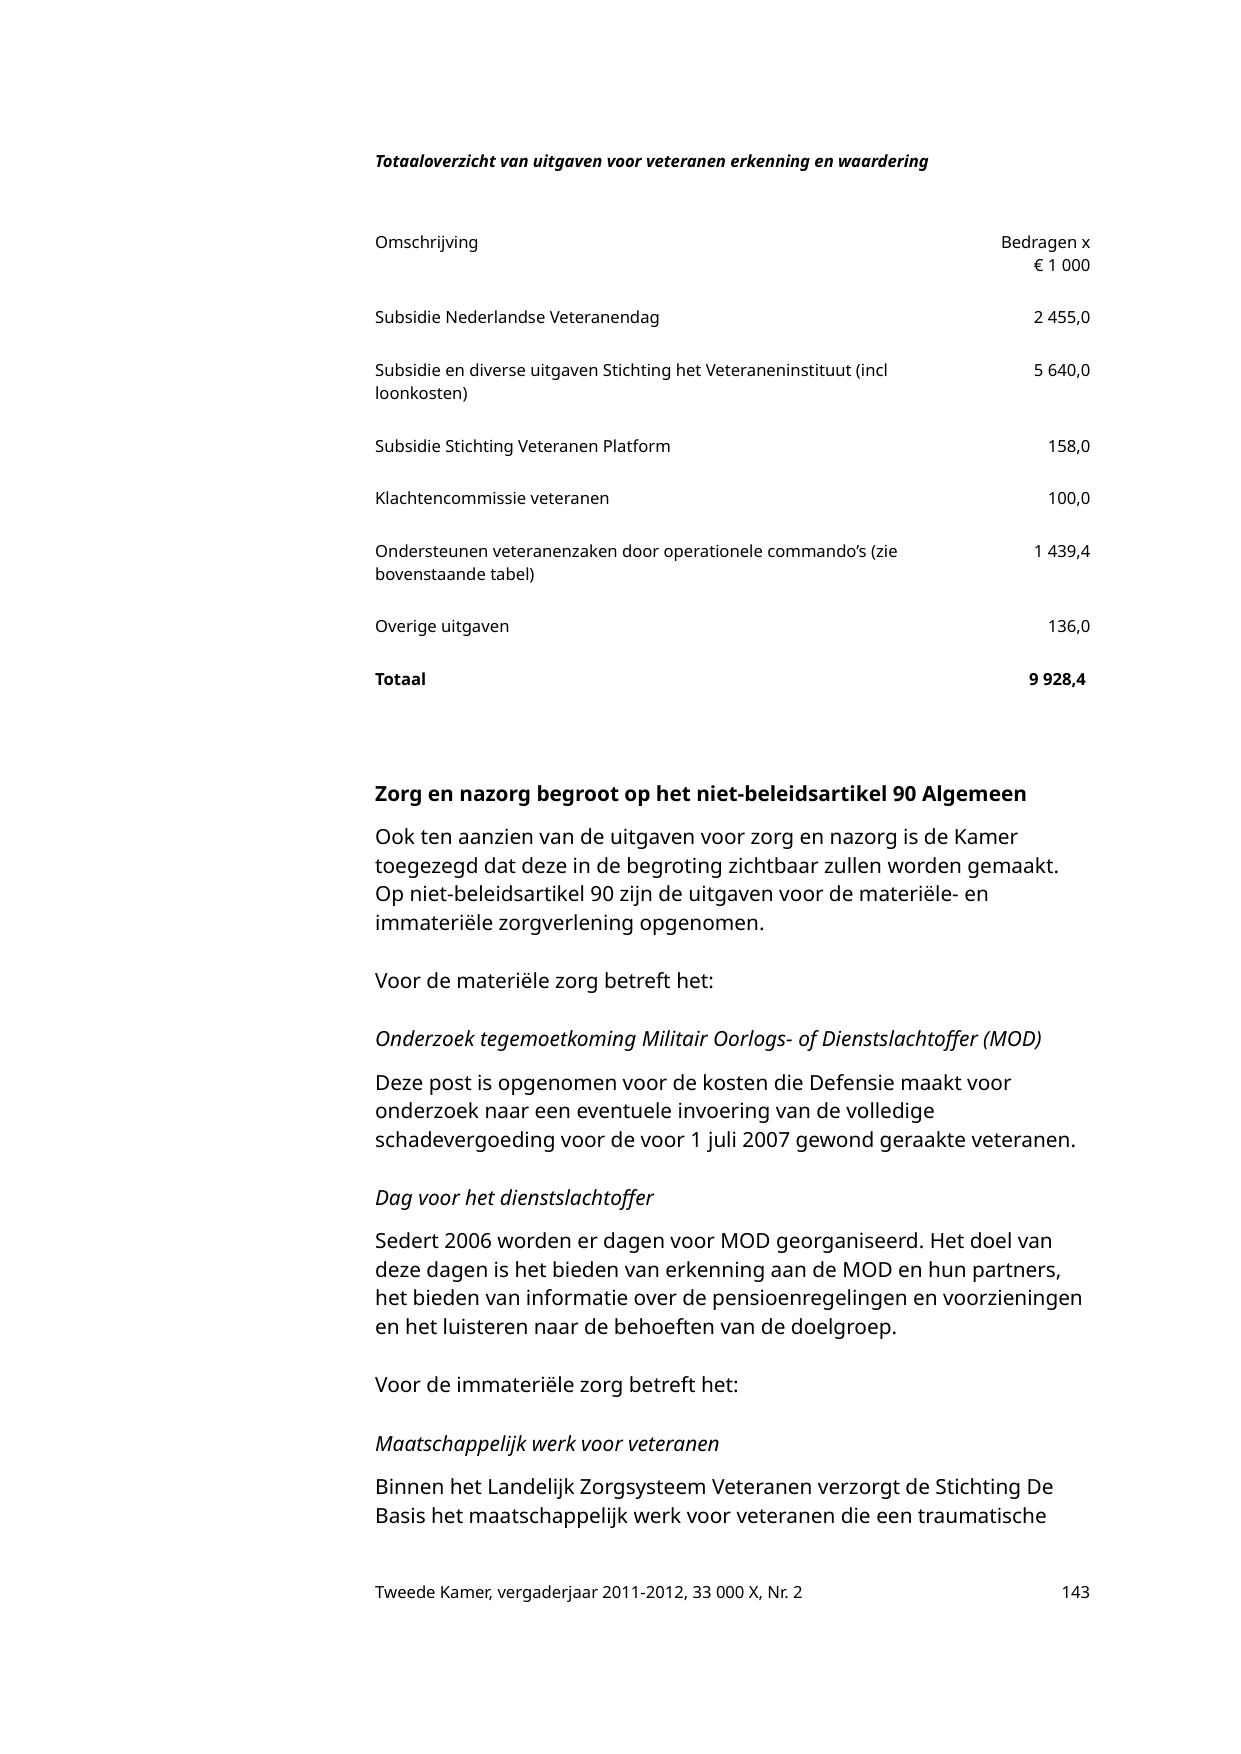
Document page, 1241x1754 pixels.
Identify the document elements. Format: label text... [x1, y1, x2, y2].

table_cell Klachtencommissie veteranen [375, 487, 940, 539]
table_cell Subsidie Stichting Veteranen Platform [375, 434, 940, 487]
table_header Omschrijving [375, 231, 940, 306]
table_cell Subsidie Nederlandse Veteranendag [375, 306, 940, 359]
table_cell 2 455,0 [940, 306, 1090, 359]
table_cell Overige uitgaven [375, 615, 940, 668]
table_cell Subsidie en diverse uitgaven Stichting het Veteraneninstituut (incl loonkosten) [375, 359, 940, 434]
text Binnen het Landelijk Zorgsysteem Veteranen verzorgt de Stichting De Basis het maatschappelijk werk voor veteranen die een traumatische [375, 1472, 1090, 1529]
text Voor de immateriële zorg betreft het: [375, 1370, 1090, 1399]
text Ook ten aanzien van de uitgaven voor zorg en nazorg is de Kamer toegezegd dat deze in de begroting zichtbaar zullen worden gemaakt. Op niet-beleidsartikel 90 zijn de uitgaven voor de materiële- en immateriële zorgverlening opgenomen. [375, 822, 1090, 936]
text Zorg en nazorg begroot op het niet-beleidsartikel 90 Algemeen [375, 779, 1090, 807]
text Dag voor het dienstslachtoffer [375, 1183, 1090, 1212]
text Sedert 2006 worden er dagen voor MOD georganiseerd. Het doel van deze dagen is het bieden van erkenning aan de MOD en hun partners, het bieden van informatie over de pensioenregelingen en voorzieningen en het luisteren naar de behoeften van de doelgroep. [375, 1227, 1090, 1340]
table_cell 1 439,4 [940, 540, 1090, 615]
text Onderzoek tegemoetkoming Militair Oorlogs- of Dienstslachtoffer (MOD) [375, 1024, 1090, 1053]
table_cell Totaal [375, 668, 940, 720]
table_cell 9 928,4 [940, 668, 1090, 720]
table_cell 100,0 [940, 487, 1090, 539]
table_cell 5 640,0 [940, 359, 1090, 434]
text Deze post is opgenomen voor de kosten die Defensie maakt voor onderzoek naar een eventuele invoering van de volledige schadevergoeding voor de voor 1 juli 2007 gewond geraakte veteranen. [375, 1068, 1090, 1153]
table_cell 136,0 [940, 615, 1090, 668]
table_header Bedragen x € 1 000 [940, 231, 1090, 306]
text Voor de materiële zorg betreft het: [375, 966, 1090, 994]
text Totaaloverzicht van uitgaven voor veteranen erkenning en waardering [375, 150, 1090, 173]
table_cell 158,0 [940, 434, 1090, 487]
text Maatschappelijk werk voor veteranen [375, 1429, 1090, 1457]
table_cell Ondersteunen veteranenzaken door operationele commando’s (zie bovenstaande tabel) [375, 540, 940, 615]
